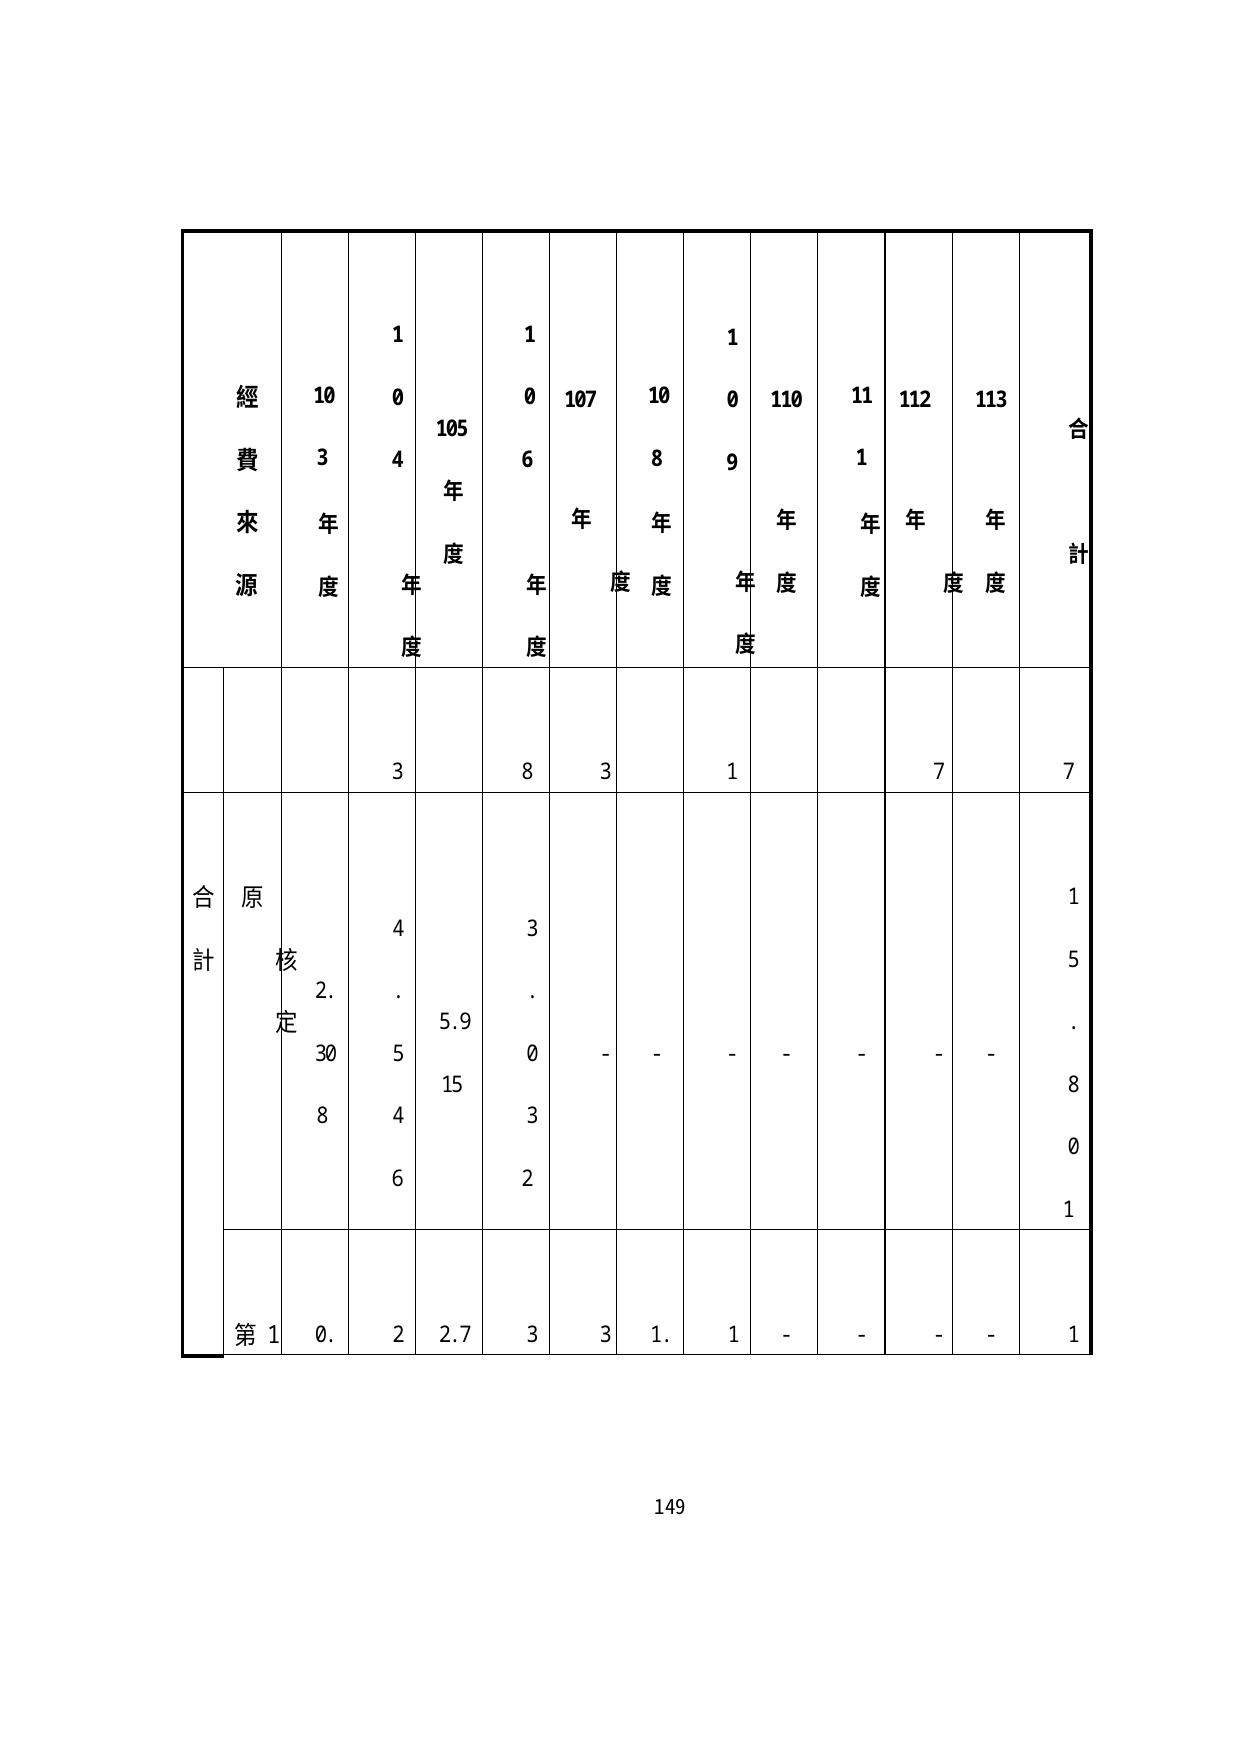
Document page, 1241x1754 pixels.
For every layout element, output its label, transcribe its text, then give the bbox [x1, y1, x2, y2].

table_cell 0.513 [282, 1230, 348, 1354]
table_cell [751, 668, 817, 792]
table_header 105 年度 [416, 233, 482, 667]
table_header 109 年度 [684, 233, 750, 667]
table_cell [818, 668, 884, 792]
table_header 111 年度 [818, 233, 884, 667]
table_cell - [953, 793, 1019, 1229]
table_cell 7 [1020, 668, 1089, 792]
table_cell - [818, 1230, 884, 1354]
table_cell 2 [349, 1230, 415, 1354]
table_cell 8 [483, 668, 549, 792]
table_cell 3 [550, 668, 616, 792]
table_cell 2.308 [282, 793, 348, 1229]
table_cell [953, 668, 1019, 792]
table_cell - [617, 793, 683, 1229]
table_cell - [886, 1230, 952, 1354]
table_cell 1 [1020, 1230, 1089, 1354]
table_cell [184, 668, 223, 792]
table_cell 合計 [184, 793, 223, 1354]
table_header 104 年度 [349, 233, 415, 667]
table_cell 1. [617, 1230, 683, 1354]
table_cell - [886, 793, 952, 1229]
table_cell 3 [483, 1230, 549, 1354]
table_header 112 年度 [886, 233, 952, 667]
table_cell 原核定 [224, 793, 281, 1229]
table_cell - [751, 793, 817, 1229]
table_cell [617, 668, 683, 792]
table_header 合 計 [1020, 233, 1089, 667]
table_cell 0.228 [282, 668, 348, 792]
table_header 107 年度 [550, 233, 616, 667]
table_cell 5.915 [416, 793, 482, 1229]
table_cell 7 [886, 668, 952, 792]
table_cell - [818, 793, 884, 1229]
table_cell 3 [550, 1230, 616, 1354]
table_cell - [684, 793, 750, 1229]
table_cell - [953, 1230, 1019, 1354]
table_cell 1 [684, 668, 750, 792]
table_header 110 年度 [751, 233, 817, 667]
table_cell - [751, 1230, 817, 1354]
table_cell 3.032 [483, 793, 549, 1229]
table_cell 4.546 [349, 793, 415, 1229]
table_cell 2.7 [416, 1230, 482, 1354]
table_cell 1 [684, 1230, 750, 1354]
table_header 106 年度 [483, 233, 549, 667]
table_header 108 年度 [617, 233, 683, 667]
table_cell [416, 668, 482, 792]
table_cell 第3次 修正 [224, 668, 281, 792]
table_cell 15.801 [1020, 793, 1089, 1229]
table_cell 第1次 修正 [224, 1230, 281, 1354]
table_header 103 年度 [282, 233, 348, 667]
table_cell - [550, 793, 616, 1229]
table_cell 3 [349, 668, 415, 792]
table_header 經費來源 [184, 233, 281, 667]
table_header 113 年度 [953, 233, 1019, 667]
